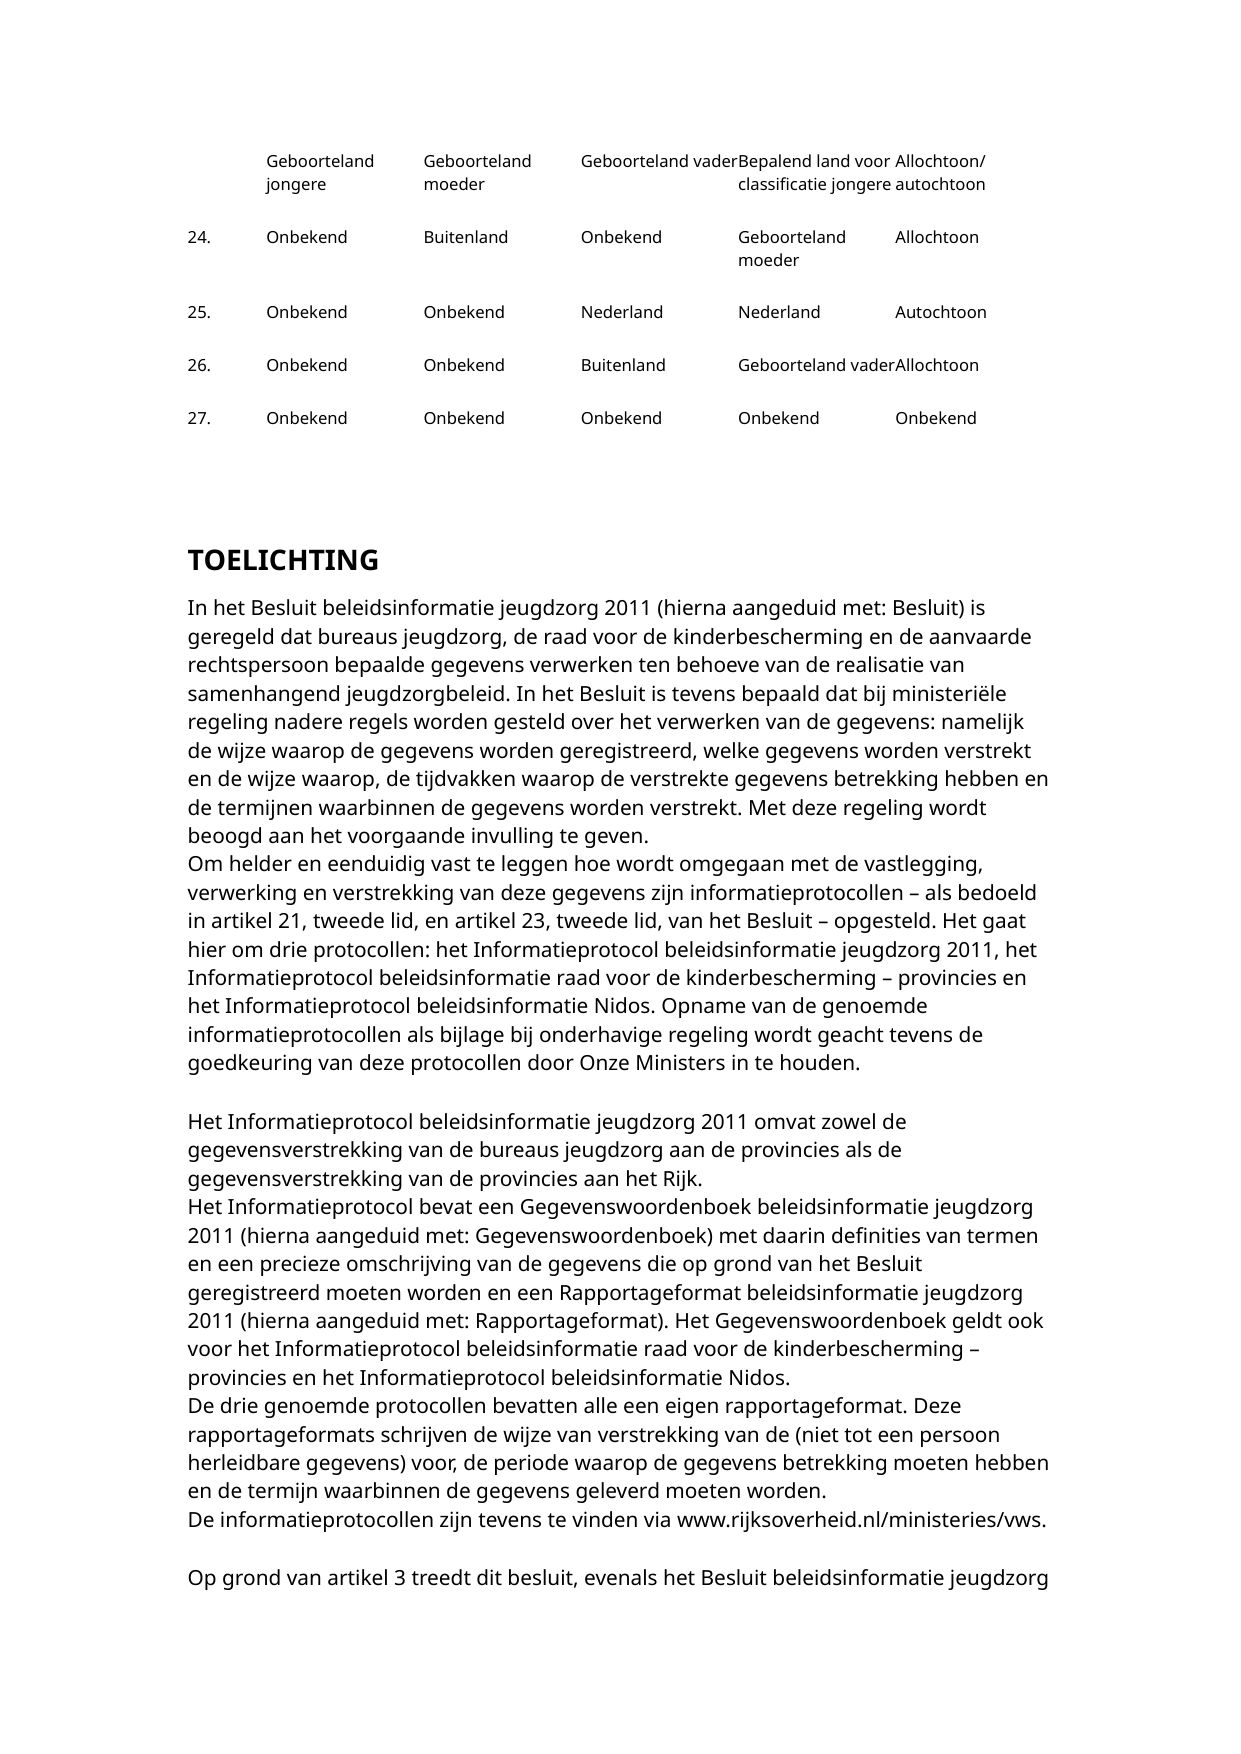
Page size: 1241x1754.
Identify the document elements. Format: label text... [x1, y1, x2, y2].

subtitle TOELICHTING [187, 540, 1053, 578]
text De drie genoemde protocollen bevatten alle een eigen rapportageformat. Deze rapportageformats schrijven de wijze van verstrekking van de (niet tot een persoon herleidbare gegevens) voor, de periode waarop de gegevens betrekking moeten hebben en de termijn waarbinnen de gegevens geleverd moeten worden. [187, 1391, 1053, 1505]
table_header Bepalend land voor classificatie jongere [738, 150, 895, 225]
text De informatieprotocollen zijn tevens te vinden via www.rijksoverheid.nl/ministeries/vws. [187, 1505, 1053, 1533]
table_cell Onbekend [423, 354, 581, 406]
table_cell Geboorteland vader [738, 354, 895, 406]
text Op grond van artikel 3 treedt dit besluit, evenals het Besluit beleidsinformatie jeugdzorg [187, 1563, 1053, 1592]
text In het Besluit beleidsinformatie jeugdzorg 2011 (hierna aangeduid met: Besluit) is geregeld dat bureaus jeugdzorg, de raad voor de kinderbescherming en de aanvaarde rechtspersoon bepaalde gegevens verwerken ten behoeve van de realisatie van samenhangend jeugdzorgbeleid. In het Besluit is tevens bepaald dat bij ministeriële regeling nadere regels worden gesteld over het verwerken van de gegevens: namelijk de wijze waarop de gegevens worden geregistreerd, welke gegevens worden verstrekt en de wijze waarop, de tijdvakken waarop de verstrekte gegevens betrekking hebben en de termijnen waarbinnen de gegevens worden verstrekt. Met deze regeling wordt beoogd aan het voorgaande invulling te geven. [187, 593, 1053, 849]
text Het Informatieprotocol bevat een Gegevenswoordenboek beleidsinformatie jeugdzorg 2011 (hierna aangeduid met: Gegevenswoordenboek) met daarin definities van termen en een precieze omschrijving van de gegevens die op grond van het Besluit geregistreerd moeten worden en een Rapportageformat beleidsinformatie jeugdzorg 2011 (hierna aangeduid met: Rapportageformat). Het Gegevenswoordenboek geldt ook voor het Informatieprotocol beleidsinformatie raad voor de kinderbescherming – provincies en het Informatieprotocol beleidsinformatie Nidos. [187, 1192, 1053, 1391]
table_cell Allochtoon [895, 225, 1053, 301]
table_cell Buitenland [581, 354, 738, 406]
table_cell Autochtoon [895, 301, 1053, 353]
table_cell Onbekend [266, 225, 423, 301]
table_cell Onbekend [266, 406, 423, 459]
table_cell Onbekend [266, 301, 423, 353]
table_cell Onbekend [895, 406, 1053, 459]
table_cell Onbekend [738, 406, 895, 459]
table_cell 27. [188, 406, 266, 459]
table_cell Onbekend [423, 406, 581, 459]
table_header [188, 150, 266, 225]
table_cell Onbekend [581, 225, 738, 301]
table_cell 25. [188, 301, 266, 353]
table_cell 24. [188, 225, 266, 301]
table_header Allochtoon/autochtoon [895, 150, 1053, 225]
table_header Geboorteland jongere [266, 150, 423, 225]
table_cell Onbekend [423, 301, 581, 353]
text Het Informatieprotocol beleidsinformatie jeugdzorg 2011 omvat zowel de gegevensverstrekking van de bureaus jeugdzorg aan de provincies als de gegevensverstrekking van de provincies aan het Rijk. [187, 1107, 1053, 1192]
table_cell Buitenland [423, 225, 581, 301]
table_cell Geboorteland moeder [738, 225, 895, 301]
table_cell Onbekend [266, 354, 423, 406]
text Om helder en eenduidig vast te leggen hoe wordt omgegaan met de vastlegging, verwerking en verstrekking van deze gegevens zijn informatieprotocollen – als bedoeld in artikel 21, tweede lid, en artikel 23, tweede lid, van het Besluit – opgesteld. Het gaat hier om drie protocollen: het Informatieprotocol beleidsinformatie jeugdzorg 2011, het Informatieprotocol beleidsinformatie raad voor de kinderbescherming – provincies en het Informatieprotocol beleidsinformatie Nidos. Opname van de genoemde informatieprotocollen als bijlage bij onderhavige regeling wordt geacht tevens de goedkeuring van deze protocollen door Onze Ministers in te houden. [187, 849, 1053, 1077]
table_header Geboorteland vader [581, 150, 738, 225]
table_cell Allochtoon [895, 354, 1053, 406]
table_cell Onbekend [581, 406, 738, 459]
table_cell Nederland [738, 301, 895, 353]
table_cell 26. [188, 354, 266, 406]
table_header Geboorteland moeder [423, 150, 581, 225]
table_cell Nederland [581, 301, 738, 353]
